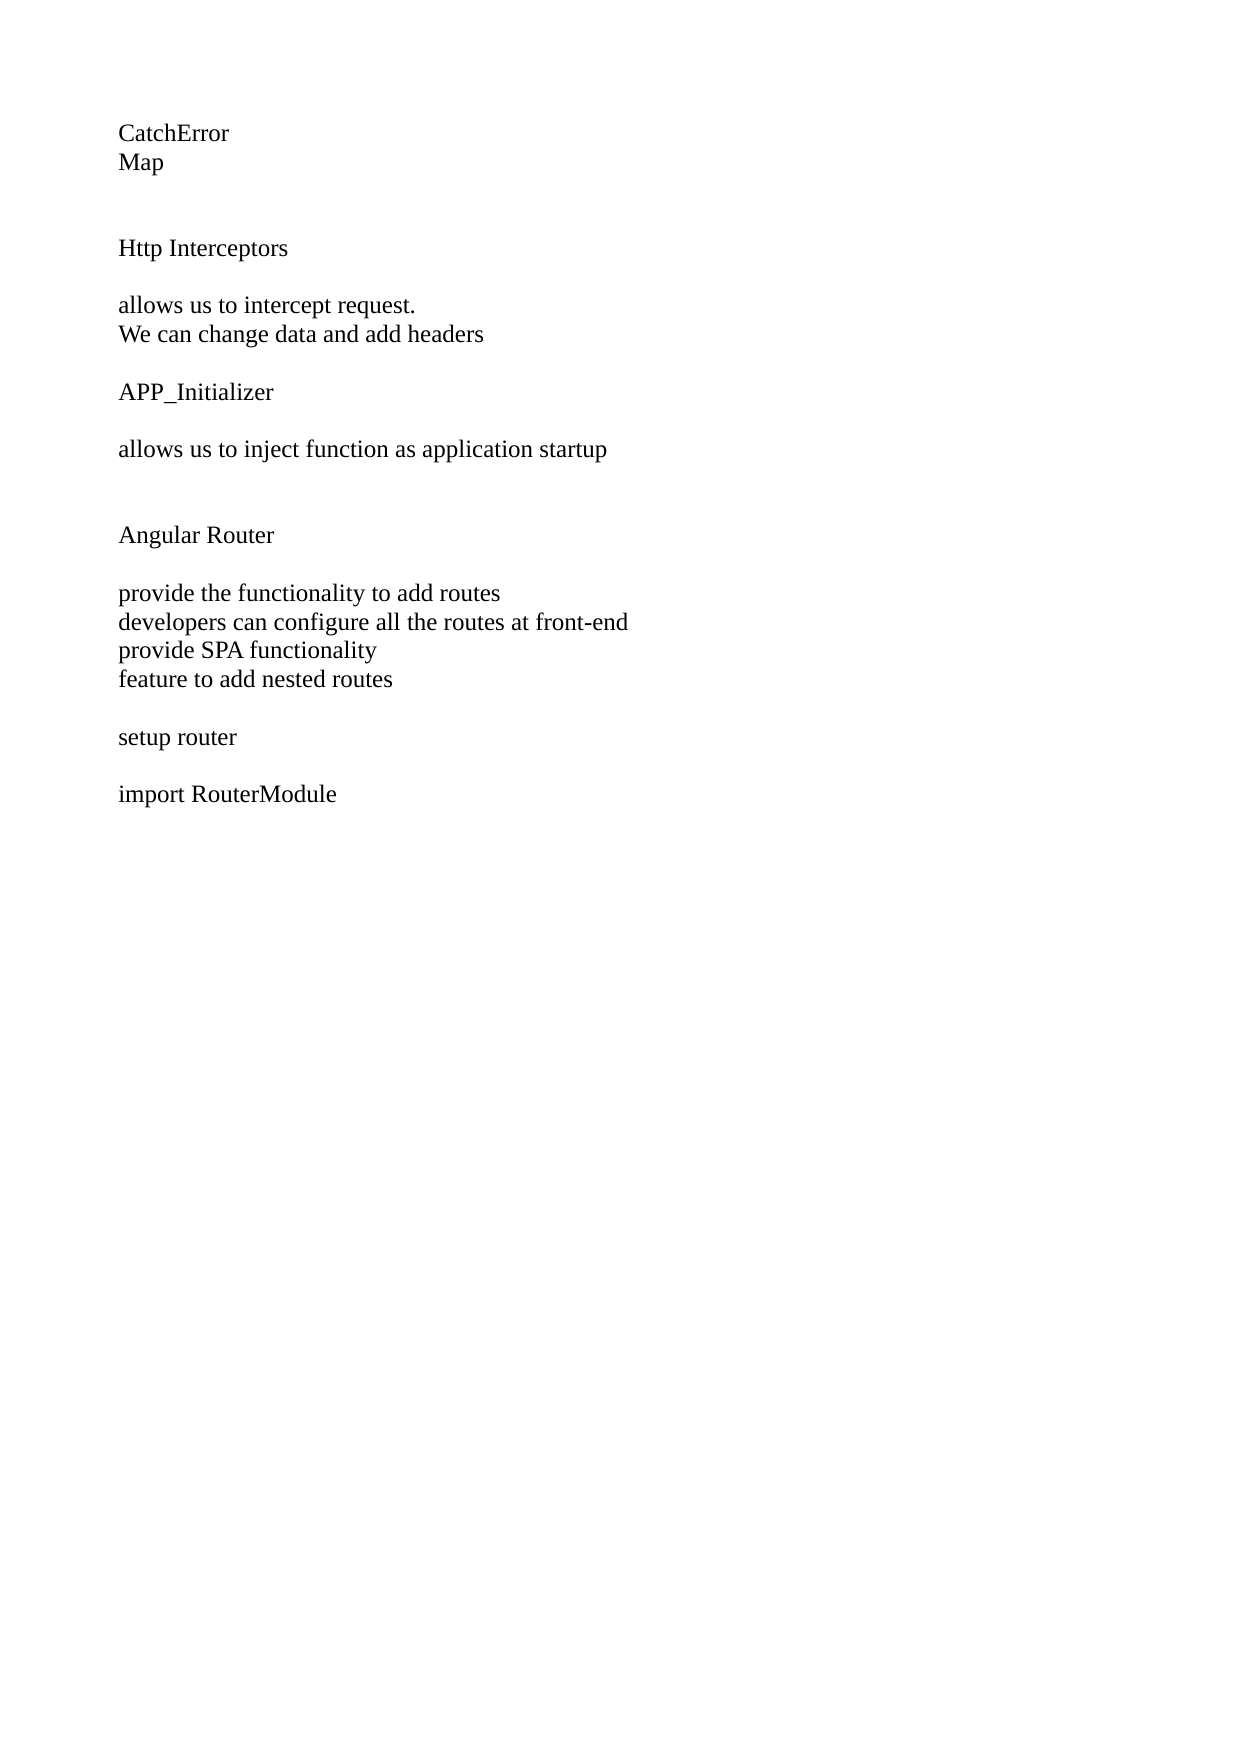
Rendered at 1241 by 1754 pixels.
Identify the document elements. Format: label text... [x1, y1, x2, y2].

text Map [118, 147, 1122, 176]
text setup router [118, 722, 1122, 751]
text APP_Initializer [118, 377, 1122, 406]
text developers can configure all the routes at front-end [118, 607, 1122, 636]
text We can change data and add headers [118, 319, 1122, 348]
text provide the functionality to add routes [118, 578, 1122, 607]
text allows us to inject function as application startup [118, 434, 1122, 463]
text import RouterModule [118, 779, 1122, 808]
text Angular Router [118, 521, 1122, 549]
text CatchError [118, 118, 1122, 147]
text provide SPA functionality [118, 636, 1122, 664]
text Http Interceptors [118, 233, 1122, 262]
text feature to add nested routes [118, 664, 1122, 693]
text allows us to intercept request. [118, 291, 1122, 319]
